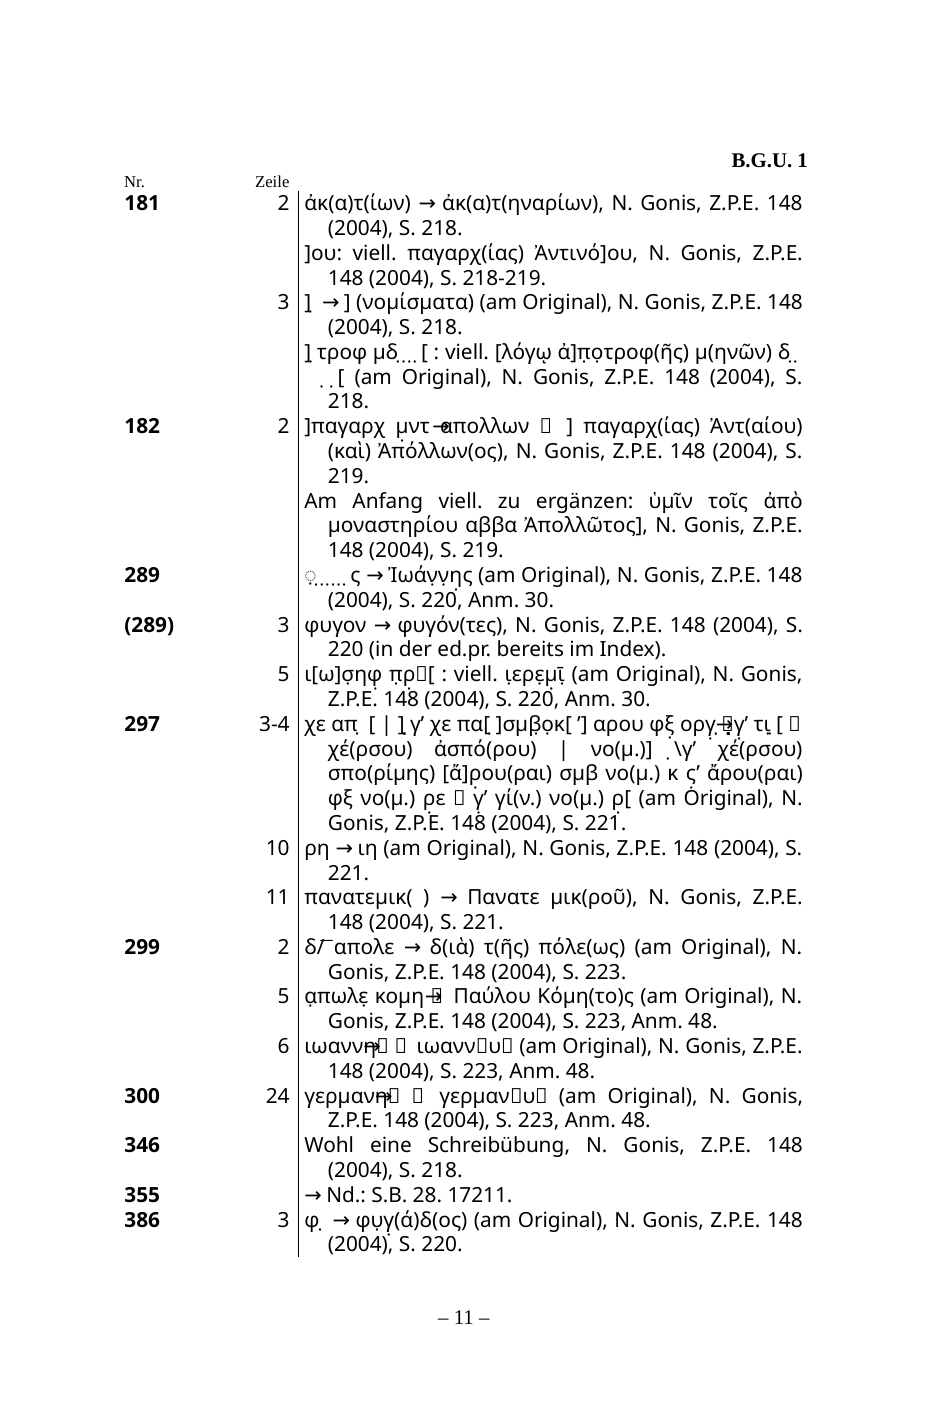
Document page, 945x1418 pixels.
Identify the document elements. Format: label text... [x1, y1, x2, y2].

table_cell 289 [118, 563, 207, 612]
table_cell 5 [207, 662, 298, 711]
table_cell [118, 488, 207, 563]
table_cell Wohl eine Schreibübung, N. Gonis, Z.P.E. 148 (2004), S. 218. [299, 1133, 809, 1182]
table_cell 24 [207, 1083, 298, 1133]
table_cell χε απ ̣ [ | ] ̣γ’ χε πα[ ̣]σμβ̣ο̣κ[ ’] αρου φξ̣ οργ̣ ̣γ̣’ τι̣ ̣[ → χέ(ρσου) ἀσπό(ρου) | νο(μ.)] ̣\γ’ χέ(ρσου) σπο(ρίμης) [ἄ]ρ̣ου(ραι) σμβ νο(μ.) κ ς̣’ ἄρου(ραι) φξ νο(μ.) ρ̣ε  γ̣’ γί(ν.) νο(μ.) ρ̣[ (am Original), N. Gonis, Z.P.E. 148 (2004), S. 221. [299, 711, 809, 835]
table_cell 6 [207, 1034, 298, 1083]
table_cell φ ̣ → φυ̣γ̣(ά)δ(ος) (am Original), N. Gonis, Z.P.E. 148 (2004), S. 220. [299, 1207, 809, 1257]
table_cell 3 [207, 612, 298, 662]
table_cell 2 [207, 191, 298, 240]
table_cell 355 [118, 1183, 298, 1207]
table_cell ι[ω]σ̣ηφ̣ π̣ρ̣[ : viell. ι̣ερε̣μ̣ῑ̣ (am Original), N. Gonis, Z.P.E. 148 (2004), S. 220, Anm. 30. [299, 662, 809, 711]
table_cell [118, 662, 207, 711]
table_cell 386 [118, 1207, 207, 1257]
table_cell Am Anfang viell. zu ergänzen: ὑμῖν τοῖς ἀπὸ μοναστηρίου αββα Ἀπολλῶτος], N. Gonis, Z.P.E. 148 (2004), S. 219. [299, 488, 809, 563]
table_cell [118, 835, 207, 885]
table_cell ]ου: viell. παγαρχ(ίας) Ἀντινό]ου, N. Gonis, Z.P.E. 148 (2004), S. 218-219. [299, 240, 809, 290]
table_cell → Nd.: S.B. 28. 17211. [299, 1183, 809, 1207]
table_cell 299 [118, 935, 207, 984]
table_cell δ/͞ απολε → δ(ιὰ) τ(ῆς) πόλε(ως) (am Original), N. Gonis, Z.P.E. 148 (2004), S. 223. [299, 935, 809, 984]
table_cell ̣ ̣ ̣ ̣ ̣ ̣ ̣ς → Ἰωάν̣ν̣η̣ς (am Original), N. Gonis, Z.P.E. 148 (2004), S. 220, Anm. 30. [299, 563, 809, 612]
table_cell ρη → ιη (am Original), N. Gonis, Z.P.E. 148 (2004), S. 221. [299, 835, 809, 885]
table_cell πανατεμικ( ) → Πανατε μικ(ροῦ), N. Gonis, Z.P.E. 148 (2004), S. 221. [299, 885, 809, 934]
table_cell [118, 240, 207, 290]
table_cell γερμανη → γερμανυ (am Original), N. Gonis, Z.P.E. 148 (2004), S. 223, Anm. 48. [299, 1083, 809, 1133]
table_cell 3 [207, 1207, 298, 1257]
table_cell [207, 340, 298, 414]
table_cell 346 [118, 1133, 298, 1182]
table_cell 3-4 [207, 711, 298, 835]
table_cell [207, 488, 298, 563]
table_cell [118, 984, 207, 1034]
table_cell [118, 1034, 207, 1083]
table_cell (289) [118, 612, 207, 662]
table_cell 300 [118, 1083, 207, 1133]
table_cell ] ̣τροφ μδ ̣ ̣ ̣ ̣[ : viell. [λόγῳ ἀ]π̣ο̣τροφ(ῆς) μ(ηνῶν) δ ̣ ̣ ̣ ̣[ (am Original), N. Gonis, Z.P.E. 148 (2004), S. 218. [299, 340, 809, 414]
table_cell [118, 885, 207, 934]
table_cell [207, 563, 298, 612]
table_cell φυγον → φυγόν(τες), N. Gonis, Z.P.E. 148 (2004), S. 220 (in der ed.pr. bereits im Index). [299, 612, 809, 662]
table_cell ἀκ(α)τ(ίων) → ἀκ(α)τ(ηναρίων), N. Gonis, Z.P.E. 148 (2004), S. 218. [299, 191, 809, 240]
table_cell 181 [118, 191, 207, 240]
table_cell 297 [118, 711, 207, 835]
table_cell [207, 240, 298, 290]
table_cell [118, 290, 207, 339]
table_cell 5 [207, 984, 298, 1034]
table_cell 2 [207, 935, 298, 984]
table_cell ] ̣ → ] (νομίσματα) (am Original), N. Gonis, Z.P.E. 148 (2004), S. 218. [299, 290, 809, 339]
table_cell [118, 340, 207, 414]
table_cell 182 [118, 414, 207, 488]
table_cell ]παγαρχ μ̣ντ απολλων → ] παγαρχ(ίας) Ἀντ(αίου) (καὶ) Ἀπόλλων(ος), N. Gonis, Z.P.E. 148 (2004), S. 219. [299, 414, 809, 488]
table_cell 11 [207, 885, 298, 934]
table_cell 2 [207, 414, 298, 488]
table_cell 3 [207, 290, 298, 339]
table_cell α̣πωλε̣ κομη → Παύλου Κόμη(το)ς (am Original), N. Gonis, Z.P.E. 148 (2004), S. 223, Anm. 48. [299, 984, 809, 1034]
table_cell ιωαννη → ιωαννυ (am Original), N. Gonis, Z.P.E. 148 (2004), S. 223, Anm. 48. [299, 1034, 809, 1083]
table_cell 10 [207, 835, 298, 885]
